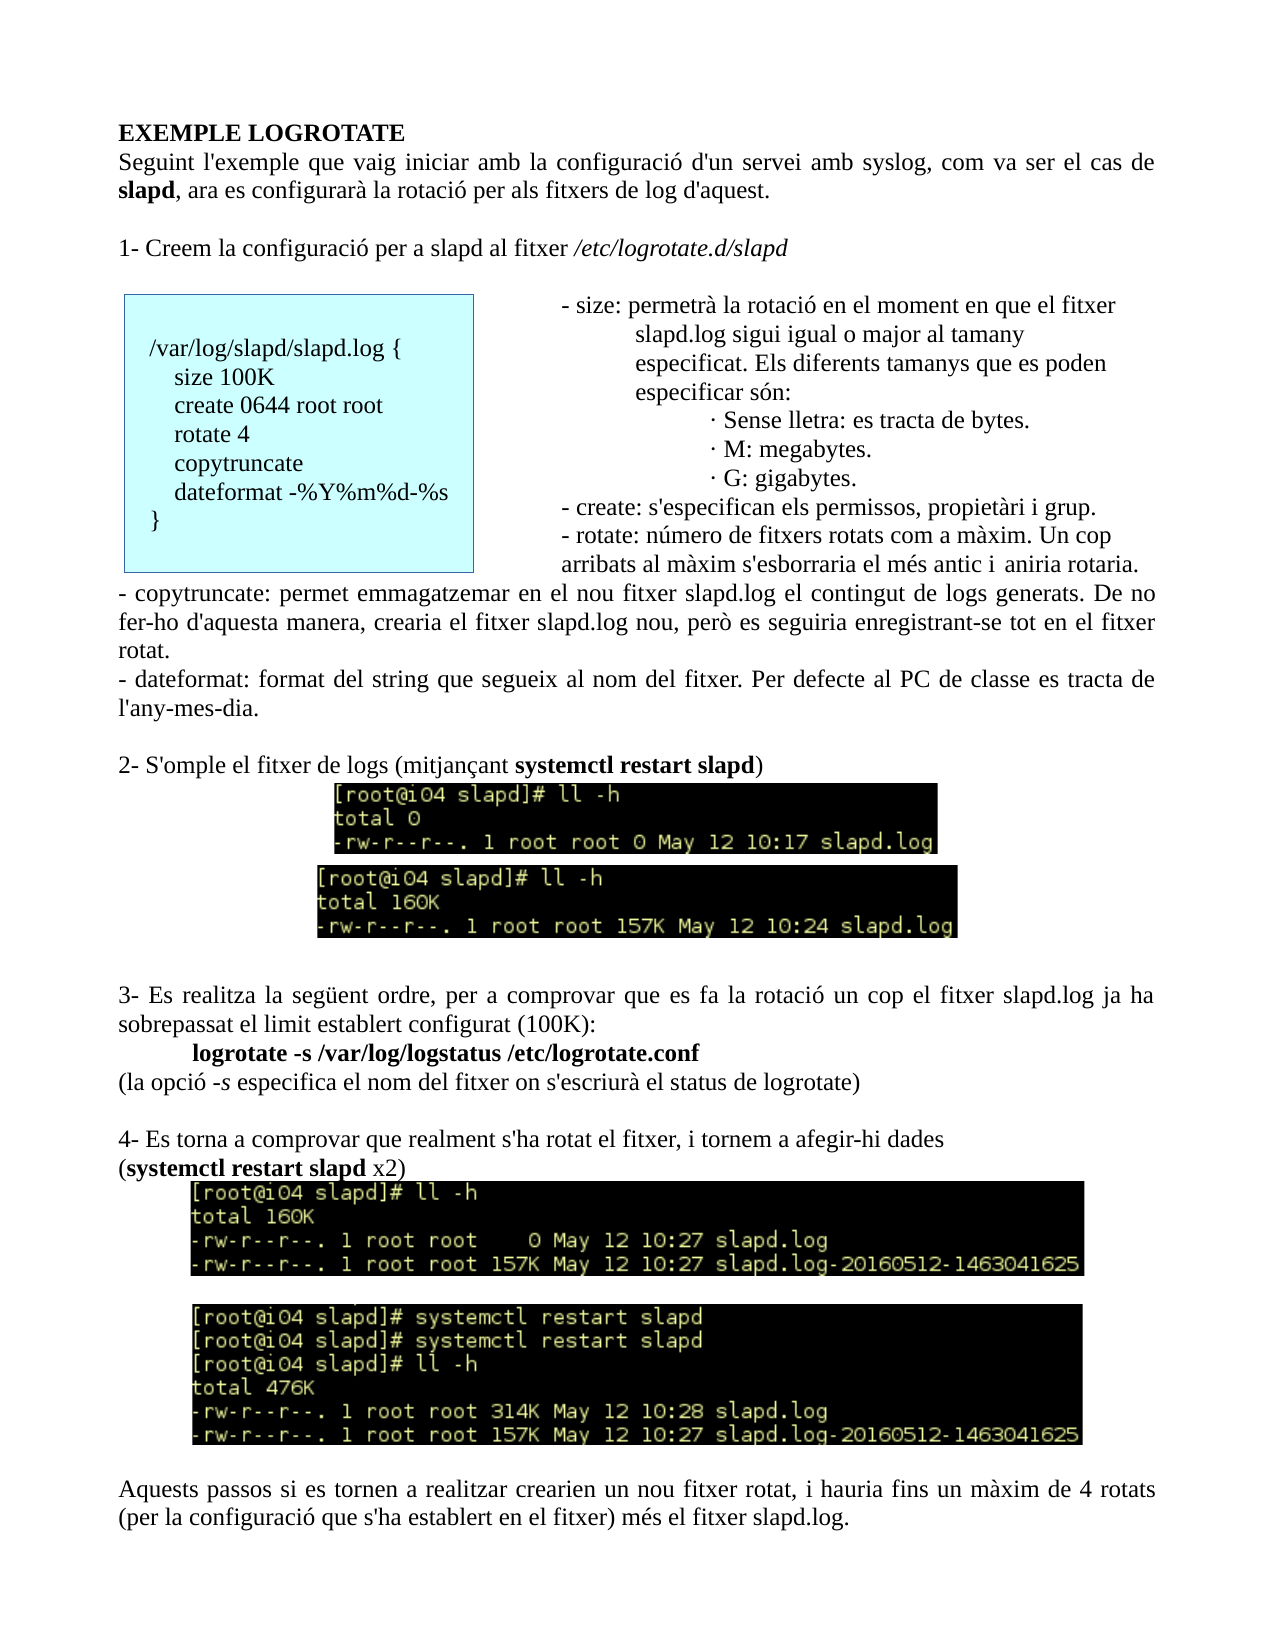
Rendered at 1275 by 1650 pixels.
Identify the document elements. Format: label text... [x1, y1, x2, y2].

text (la opció -s especifica el nom del fitxer on s'escriurà el status de logrotate) [118, 1067, 1157, 1096]
picture [317, 865, 958, 938]
text 3- Es realitza la següent ordre, per a comprovar que es fa la rotació un cop el fitxer slapd.log ja ha sobrepassat el limit establert configurat (100K): [118, 981, 1157, 1038]
picture [192, 1304, 1083, 1445]
text Aquests passos si es tornen a realitzar crearien un nou fitxer rotat, i hauria fins un màxim de 4 rotats (per la configuració que s'ha establert en el fitxer) més el fitxer slapd.log. [118, 1474, 1157, 1531]
text - dateformat: format del string que segueix al nom del fitxer. Per defecte al PC de classe es tracta de l'any-mes-dia. [118, 664, 1157, 722]
text - size: permetrà la rotació en el moment en que el fitxer slapd.log sigui igual o major al tamany especificat. Els diferents tamanys que es poden especificar són: [118, 291, 1157, 406]
text Seguint l'exemple que vaig iniciar amb la configuració d'un servei amb syslog, com va ser el cas de slapd, ara es configurarà la rotació per als fitxers de log d'aquest. [118, 147, 1157, 204]
text 4- Es torna a comprovar que realment s'ha rotat el fitxer, i tornem a afegir-hi dades [118, 1124, 1157, 1153]
text 2- S'omple el fitxer de logs (mitjançant systemctl restart slapd) [118, 751, 1157, 779]
text - copytruncate: permet emmagatzemar en el nou fitxer slapd.log el contingut de logs generats. De no fer-ho d'aquesta manera, crearia el fitxer slapd.log nou, però es seguiria enregistrant-se tot en el fitxer rotat. [118, 578, 1157, 664]
text - rotate: número de fitxers rotats com a màxim. Un cop arribats al màxim s'esborraria el més antic i aniria rotaria. [118, 521, 1157, 578]
picture [190, 1181, 1085, 1276]
text logrotate -s /var/log/logstatus /etc/logrotate.conf [118, 1038, 1157, 1067]
text 1- Creem la configuració per a slapd al fitxer /etc/logrotate.d/slapd [118, 233, 1157, 262]
text EXEMPLE LOGROTATE [118, 118, 1157, 147]
text · M: megabytes. [474, 434, 1157, 463]
text · Sense lletra: es tracta de bytes. [474, 406, 1157, 434]
text - create: s'especifican els permissos, propietàri i grup. [474, 492, 1157, 521]
text (systemctl restart slapd x2) [118, 1153, 1157, 1182]
picture [334, 783, 938, 854]
text · G: gigabytes. [474, 463, 1157, 492]
